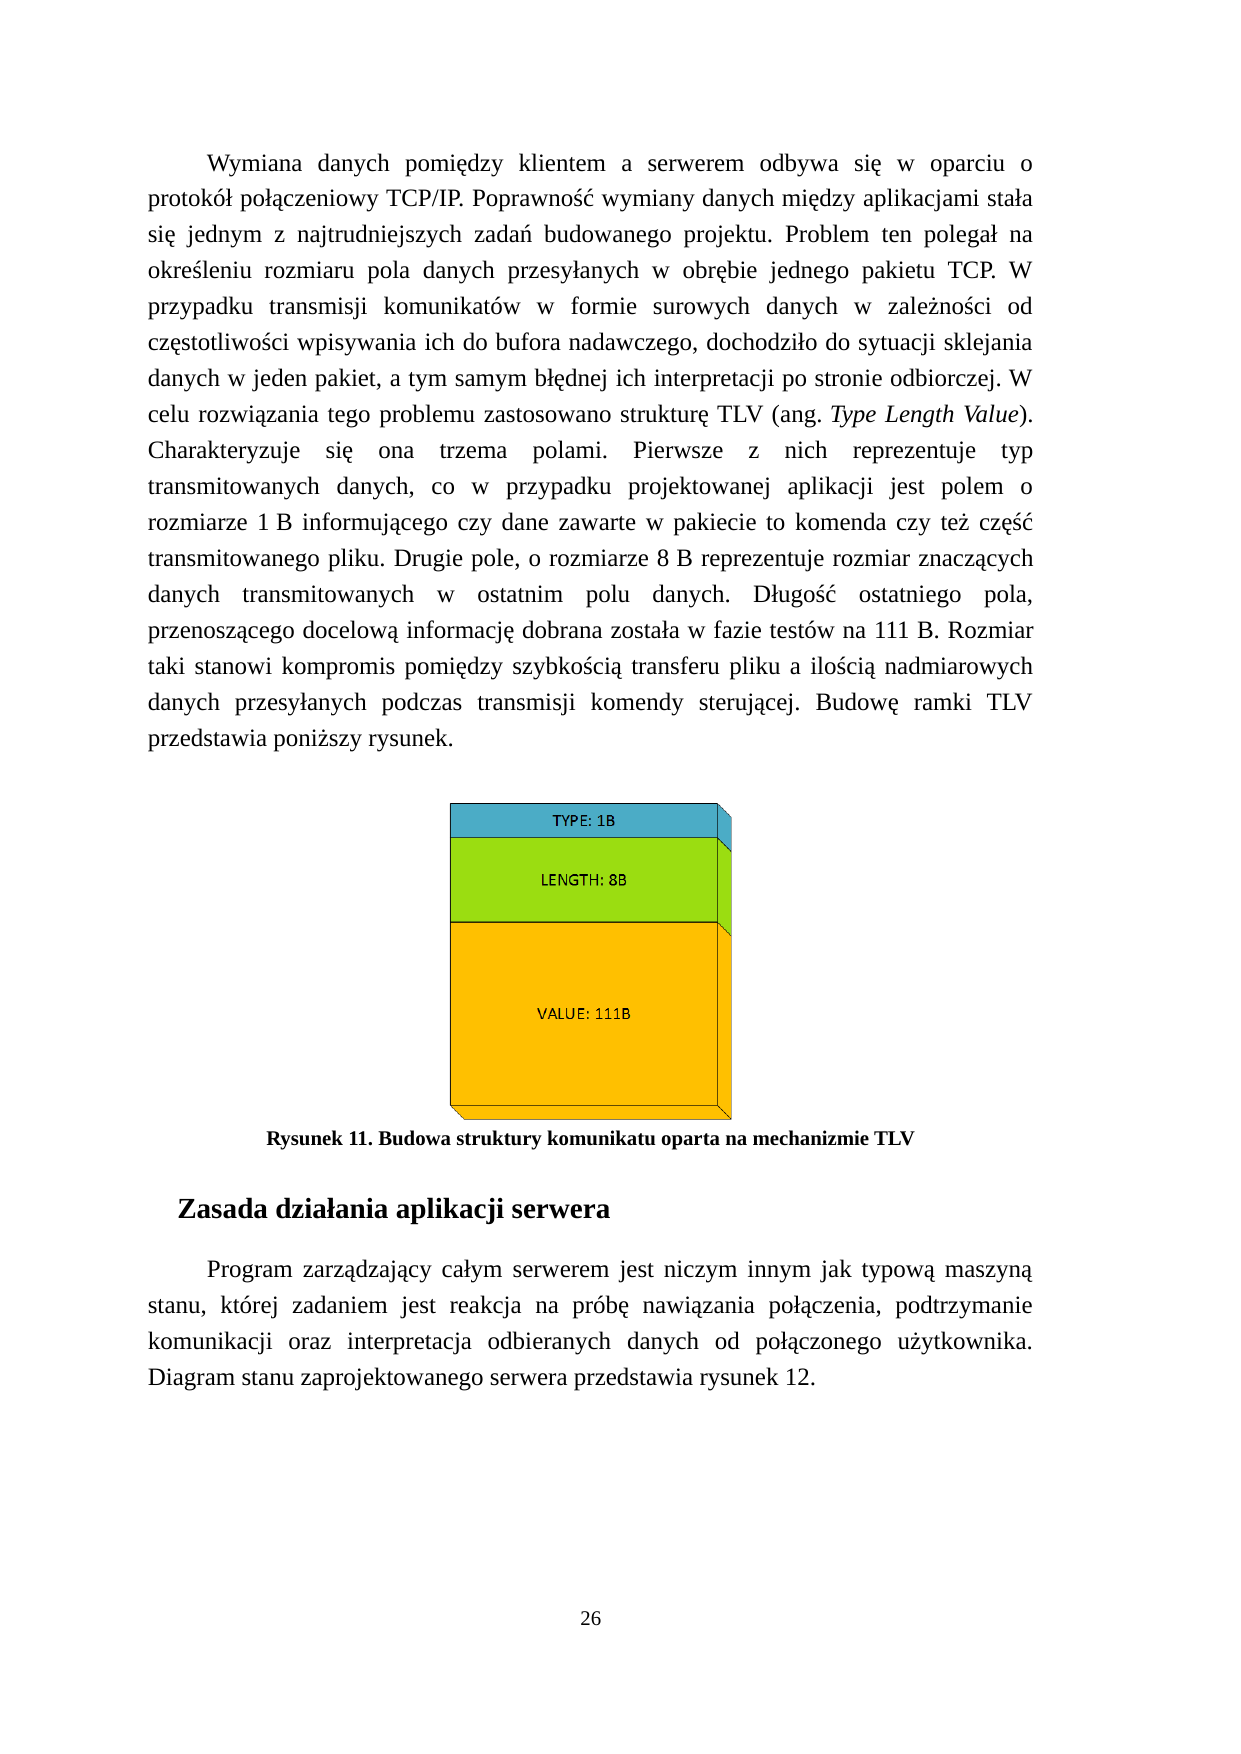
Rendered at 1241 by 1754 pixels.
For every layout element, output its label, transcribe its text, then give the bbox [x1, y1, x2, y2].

subtitle Zasada działania aplikacji serwera [148, 1191, 1033, 1224]
text Program zarządzający całym serwerem jest niczym innym jak typową maszyną stanu, której zadaniem jest reakcja na próbę nawiązania połączenia, podtrzymanie komunikacji oraz interpretacja odbieranych danych od połączonego użytkownika. Diagram stanu zaprojektowanego serwera przedstawia rysunek 12. [148, 1254, 1033, 1391]
picture [449, 802, 732, 1120]
text Rysunek 11. Budowa struktury komunikatu oparta na mechanizmie TLV [148, 773, 1033, 1149]
text Wymiana danych pomiędzy klientem a serwerem odbywa się w oparciu o protokół połączeniowy TCP/IP. Poprawność wymiany danych między aplikacjami stała się jednym z najtrudniejszych zadań budowanego projektu. Problem ten polegał na określeniu rozmiaru pola danych przesyłanych w obrębie jednego pakietu TCP. W przypadku transmisji komunikatów w formie surowych danych w zależności od częstotliwości wpisywania ich do bufora nadawczego, dochodziło do sytuacji sklejania danych w jeden pakiet, a tym samym błędnej ich interpretacji po stronie odbiorczej. W celu rozwiązania tego problemu zastosowano strukturę TLV (ang. Type Length Value). Charakteryzuje się ona trzema polami. Pierwsze z nich reprezentuje typ transmitowanych danych, co w przypadku projektowanej aplikacji jest polem o rozmiarze 1 B informującego czy dane zawarte w pakiecie to komenda czy też część transmitowanego pliku. Drugie pole, o rozmiarze 8 B reprezentuje rozmiar znaczących danych transmitowanych w ostatnim polu danych. Długość ostatniego pola, przenoszącego docelową informację dobrana została w fazie testów na 111 B. Rozmiar taki stanowi kompromis pomiędzy szybkością transferu pliku a ilością nadmiarowych danych przesyłanych podczas transmisji komendy sterującej. Budowę ramki TLV przedstawia poniższy rysunek. [148, 148, 1033, 751]
